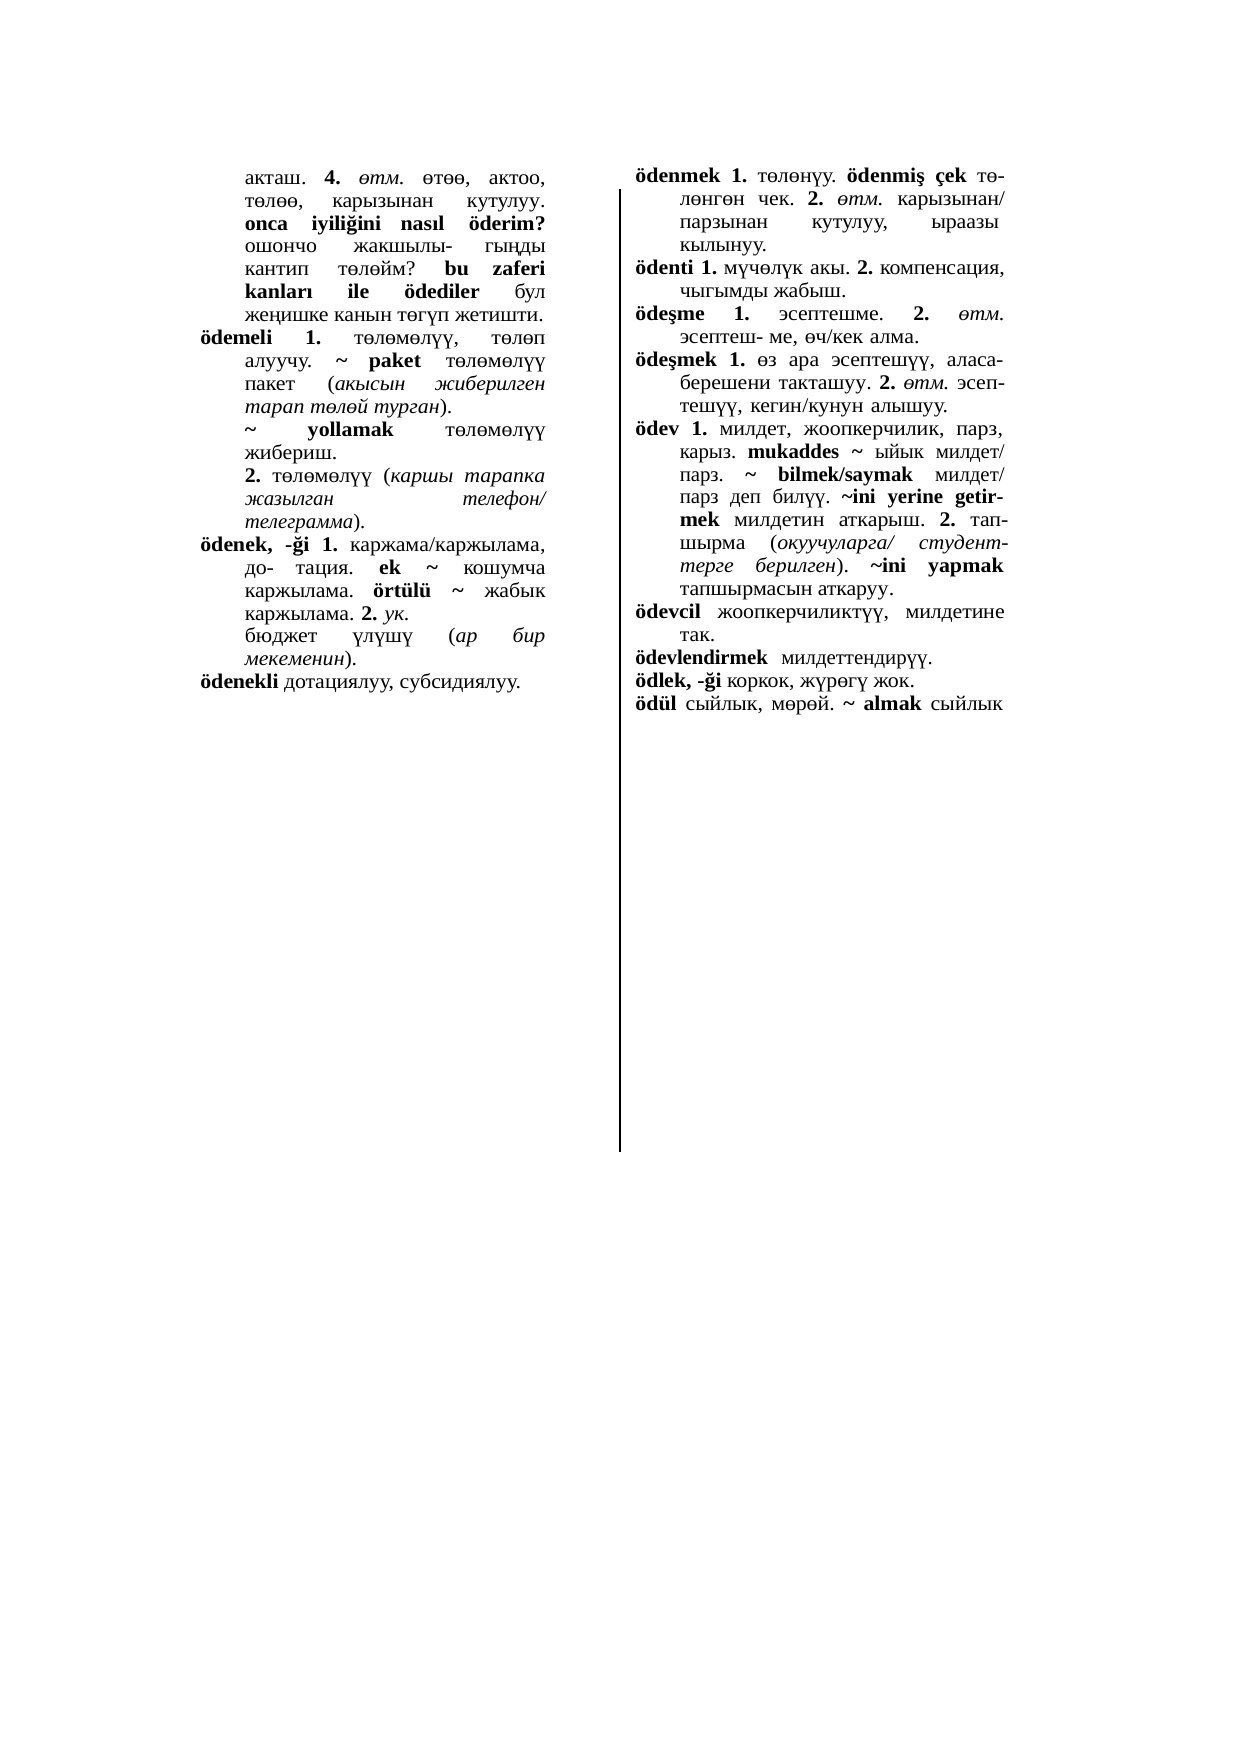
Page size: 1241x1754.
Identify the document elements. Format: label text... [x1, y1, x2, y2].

text карыз. mukaddes ~ ыйык милдет/ парз. ~ bilmek/saymak милдет/ парз деп билүү. ~ini yerine getir- [679, 440, 1005, 508]
text бюджет үлүшү (ар бир мекеменин). [244, 624, 545, 670]
text ödeşme 1. эсептешме. 2. өтм. эсептеш- ме, өч/кек алма. [635, 302, 1005, 348]
text кылынуу. [679, 233, 771, 256]
text 2. төлөмөлүү (каршы тарапка жазылган телефон/ телеграмма). [244, 464, 545, 533]
text ödemeli 1. төлөмөлүү, төлөп алуучу. ~ paket төлөмөлүү пакет (акысын жиберилген тарап төлөй турган). [200, 326, 545, 418]
text ödeşmek 1. өз ара эсептешүү, аласа- [635, 348, 1065, 371]
text ödevcil жоопкерчиликтүү, милдетине так. [635, 600, 1004, 646]
text акташ. 4. өтм. өтөө, актоо, төлөө, карызынан кутулуу. onca iyiliğini nasıl öderim? ошончо жакшылы- гыңды кантип төлөйм? bu zaferi kanları ile ödediler бул жеңишке канын төгүп жетишти. [244, 164, 545, 326]
text ödenekli дотациялуу, субсидиялуу. [200, 670, 606, 693]
text ödül сыйлык, мөрөй. ~ almak сыйлык [635, 692, 1065, 715]
text ödenek, -ği 1. каржама/каржылама, до- тация. ek ~ кошумча каржылама. örtülü ~ жабык каржылама. 2. ук. [200, 533, 545, 624]
text ödev 1. милдет, жоопкерчилик, парз, [635, 417, 1065, 439]
text берешени такташуу. 2. өтм. эсеп- тешүү, кегин/кунун алышуу. [679, 371, 1005, 417]
text mek милдетин аткарыш. 2. тап- шырма (окуучуларга/ студент- терге берилген). ~ini yapmak [679, 508, 1008, 577]
text ~ yollamak төлөмөлүү жибериш. [244, 418, 545, 464]
text ödlek, -ği коркок, жүрөгү жок. [635, 669, 1065, 692]
text ödenti 1. мүчөлүк акы. 2. компенсация, чыгымды жабыш. [635, 256, 1005, 302]
text ödevlendirmek милдеттендирүү. [635, 646, 1065, 669]
text ödenmek 1. төлөнүу. ödenmiş çek тө- лөнгөн чек. 2. өтм. карызынан/ парзынан кутулуу, ыраазы [635, 164, 1005, 233]
text тапшырмасын аткаруу. [679, 577, 897, 600]
